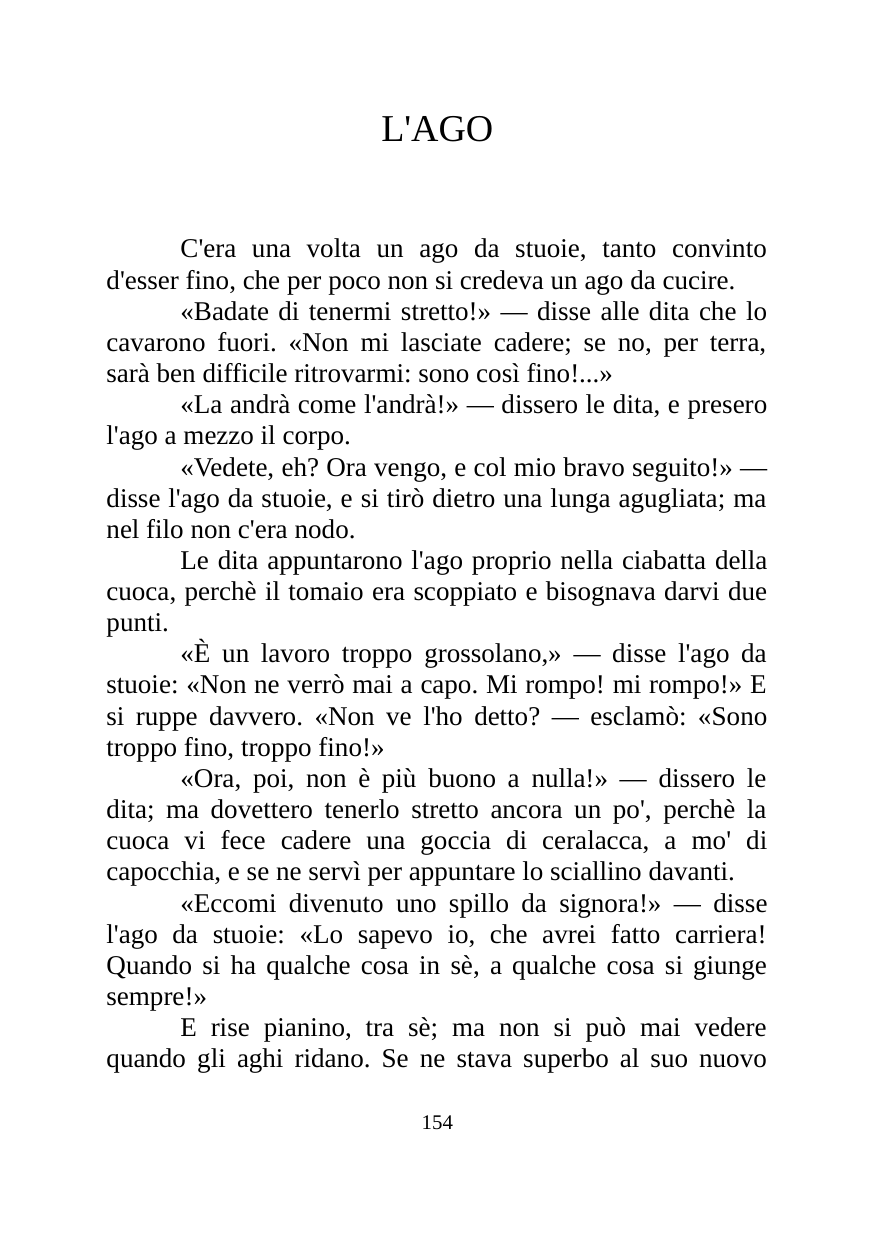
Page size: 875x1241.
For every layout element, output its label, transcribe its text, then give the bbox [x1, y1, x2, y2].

text C'era una volta un ago da stuoie, tanto convinto d'esser fino, che per poco non si credeva un ago da cucire. [106, 233, 768, 295]
text Le dita appuntarono l'ago proprio nella ciabatta della cuoca, perchè il tomaio era scoppiato e bisognava darvi due punti. [106, 544, 768, 637]
text «Ora, poi, non è più buono a nulla!» — dissero le dita; ma dovettero tenerlo stretto ancora un po', perchè la cuoca vi fece cadere una goccia di ceralacca, a mo' di capocchia, e se ne servì per appuntare lo sciallino davanti. [106, 762, 768, 887]
text «Badate di tenermi stretto!» — disse alle dita che lo cavarono fuori. «Non mi lasciate cadere; se no, per terra, sarà ben difficile ritrovarmi: sono così fino!...» [106, 295, 768, 388]
text «La andrà come l'andrà!» — dissero le dita, e presero l'ago a mezzo il corpo. [106, 388, 768, 451]
text E rise pianino, tra sè; ma non si può mai vedere quando gli aghi ridano. Se ne stava superbo al suo nuovo [106, 1011, 768, 1073]
text «È un lavoro troppo grossolano,» — disse l'ago da stuoie: «Non ne verrò mai a capo. Mi rompo! mi rompo!» E si ruppe davvero. «Non ve l'ho detto? — esclamò: «Sono troppo fino, troppo fino!» [106, 637, 768, 762]
text «Vedete, eh? Ora vengo, e col mio bravo seguito!» — disse l'ago da stuoie, e si tirò dietro una lunga agugliata; ma nel filo non c'era nodo. [106, 451, 768, 544]
text «Eccomi divenuto uno spillo da signora!» — disse l'ago da stuoie: «Lo sapevo io, che avrei fatto carriera! Quando si ha qualche cosa in sè, a qualche cosa si giunge sempre!» [106, 887, 768, 1011]
subtitle L'AGO [106, 106, 768, 150]
